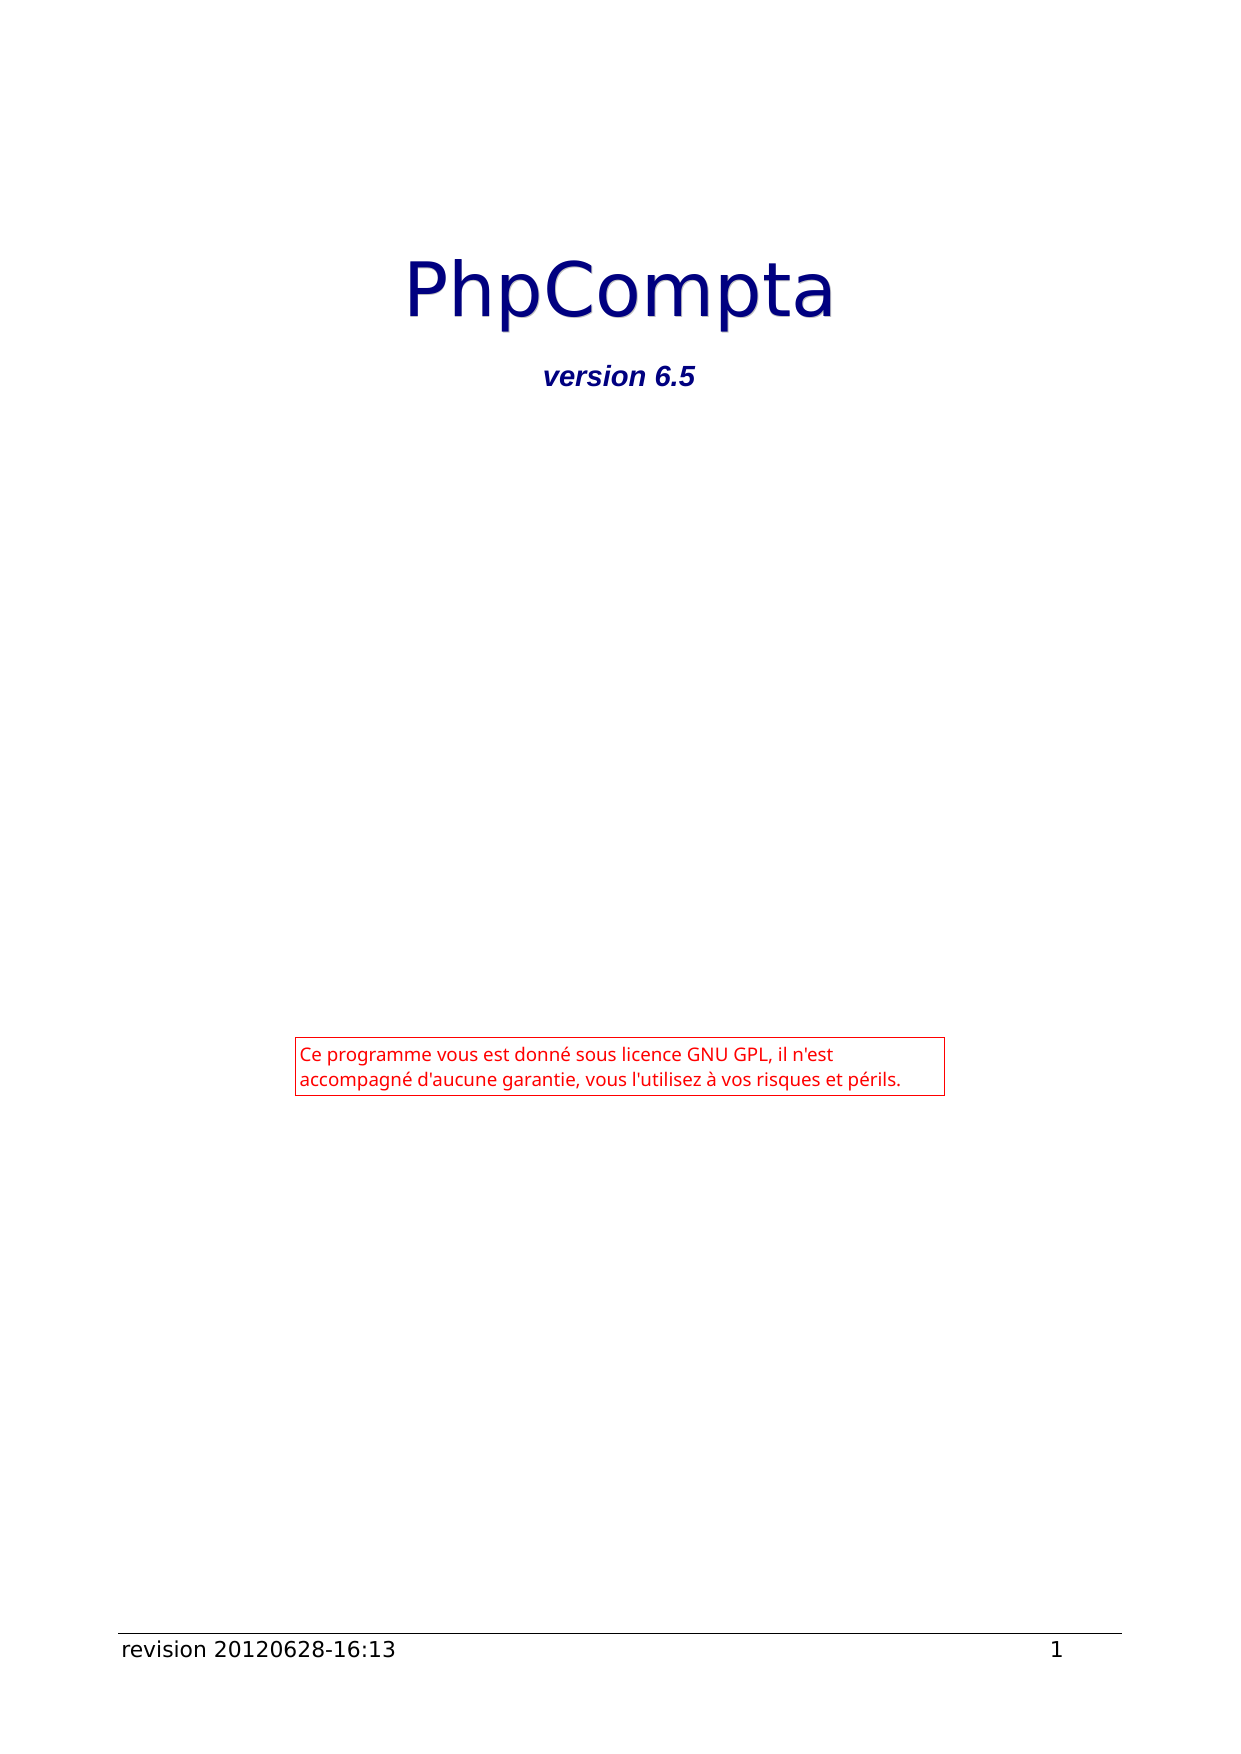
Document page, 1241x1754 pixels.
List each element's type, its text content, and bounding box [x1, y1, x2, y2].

title PhpCompta [118, 247, 1122, 334]
text Ce programme vous est donné sous licence GNU GPL, il n'est accompagné d'aucune garantie, vous l'utilisez à vos risques et périls. [296, 1038, 944, 1095]
subtitle version 6.5 [118, 359, 1122, 393]
